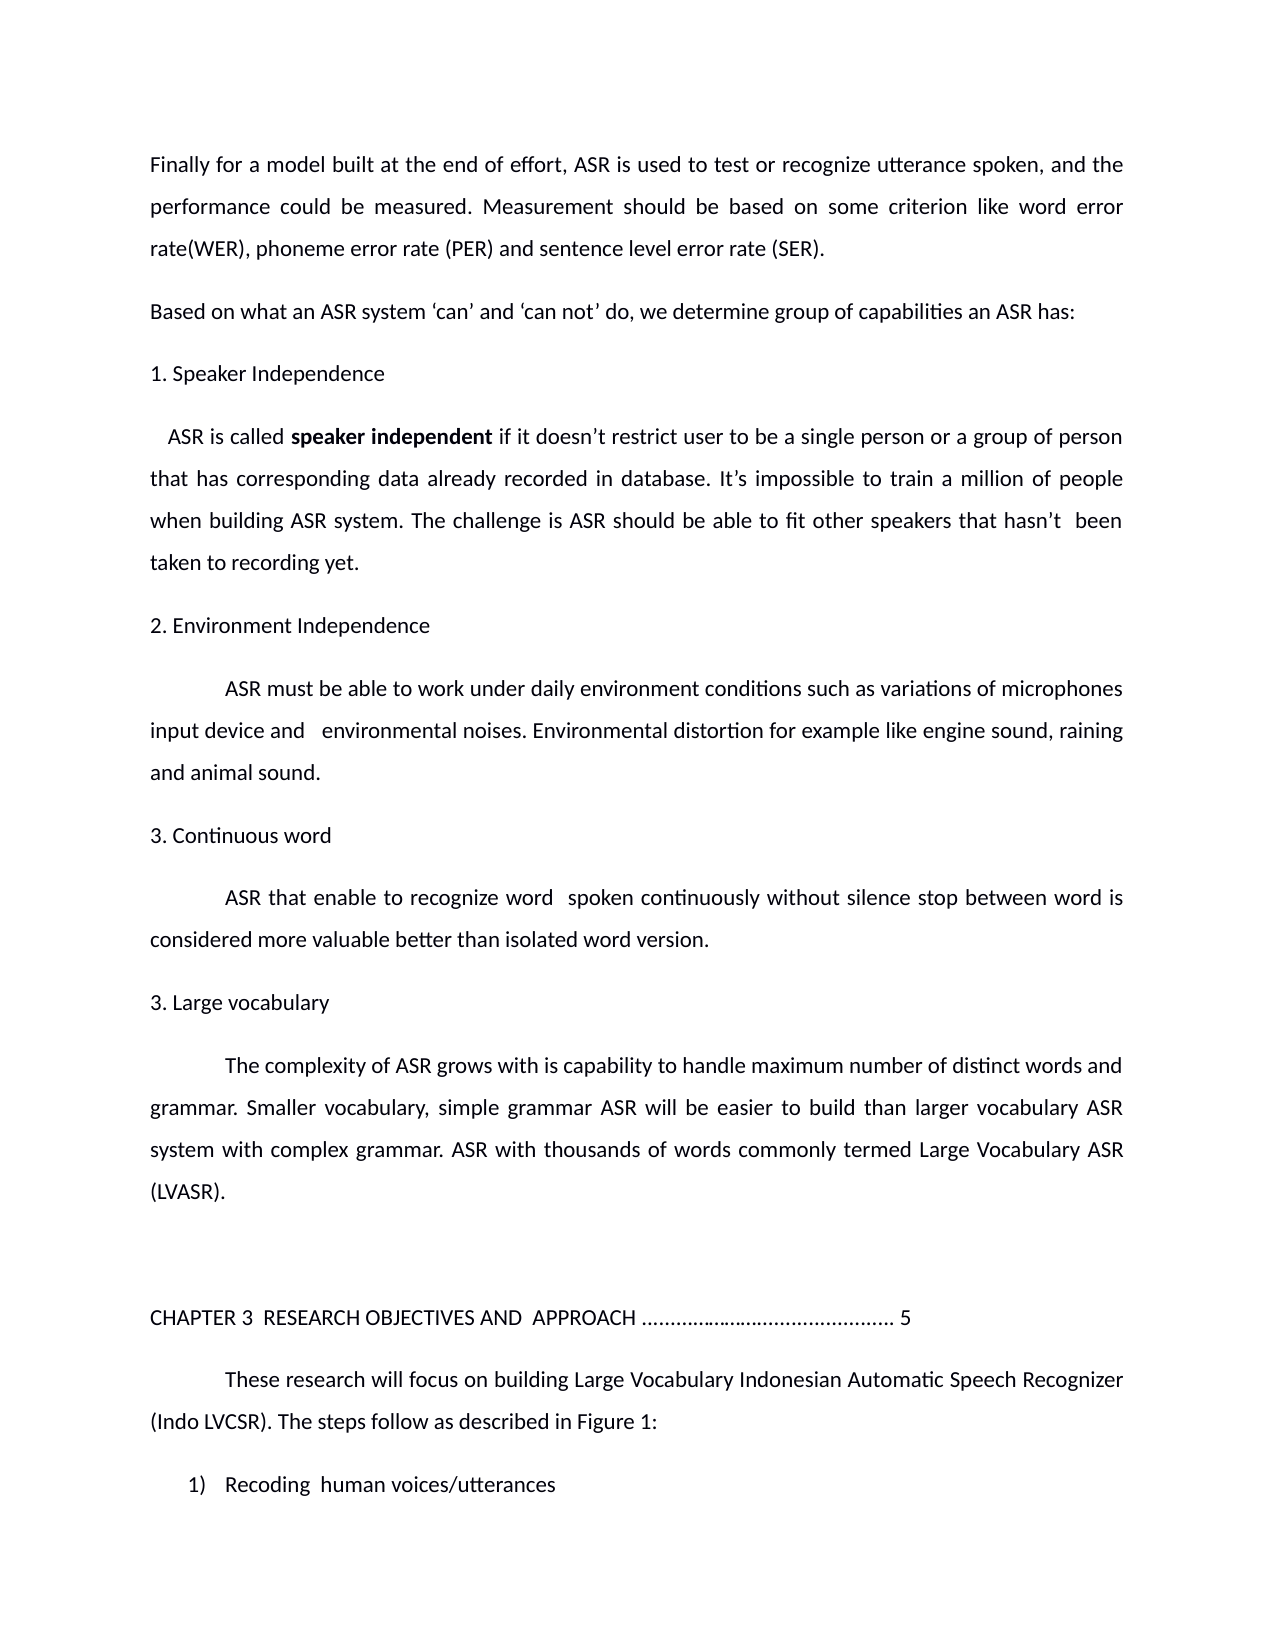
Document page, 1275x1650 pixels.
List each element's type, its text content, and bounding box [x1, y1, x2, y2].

text ASR is called speaker independent if it doesn’t restrict user to be a single person or a group of person that has corresponding data already recorded in database. It’s impossible to train a million of people when building ASR system. The challenge is ASR should be able to fit other speakers that hasn’t been taken to recording yet. [150, 422, 1125, 576]
text 3. Large vocabulary [150, 988, 1125, 1016]
text ASR that enable to recognize word spoken continuously without silence stop between word is considered more valuable better than isolated word version. [150, 883, 1125, 953]
text 2. Environment Independence [150, 611, 1125, 639]
list Recoding human voices/utterances [187, 1470, 1125, 1498]
text 3. Continuous word [150, 821, 1125, 849]
text The complexity of ASR grows with is capability to handle maximum number of distinct words and grammar. Smaller vocabulary, simple grammar ASR will be easier to build than larger vocabulary ASR system with complex grammar. ASR with thousands of words commonly termed Large Vocabulary ASR (LVASR). [150, 1051, 1125, 1205]
text Based on what an ASR system ‘can’ and ‘can not’ do, we determine group of capabilities an ASR has: [150, 297, 1125, 325]
text ASR must be able to work under daily environment conditions such as variations of microphones input device and environmental noises. Environmental distortion for example like engine sound, raining and animal sound. [150, 674, 1125, 786]
text These research will focus on building Large Vocabulary Indonesian Automatic Speech Recognizer (Indo LVCSR). The steps follow as described in Figure 1: [150, 1366, 1125, 1436]
text CHAPTER 3 RESEARCH OBJECTIVES AND APPROACH .........…………........................ 5 [150, 1303, 1125, 1331]
text 1. Speaker Independence [150, 359, 1125, 388]
text Finally for a model built at the end of effort, ASR is used to test or recognize utterance spoken, and the performance could be measured. Measurement should be based on some criterion like word error rate(WER), phoneme error rate (PER) and sentence level error rate (SER). [150, 150, 1125, 262]
